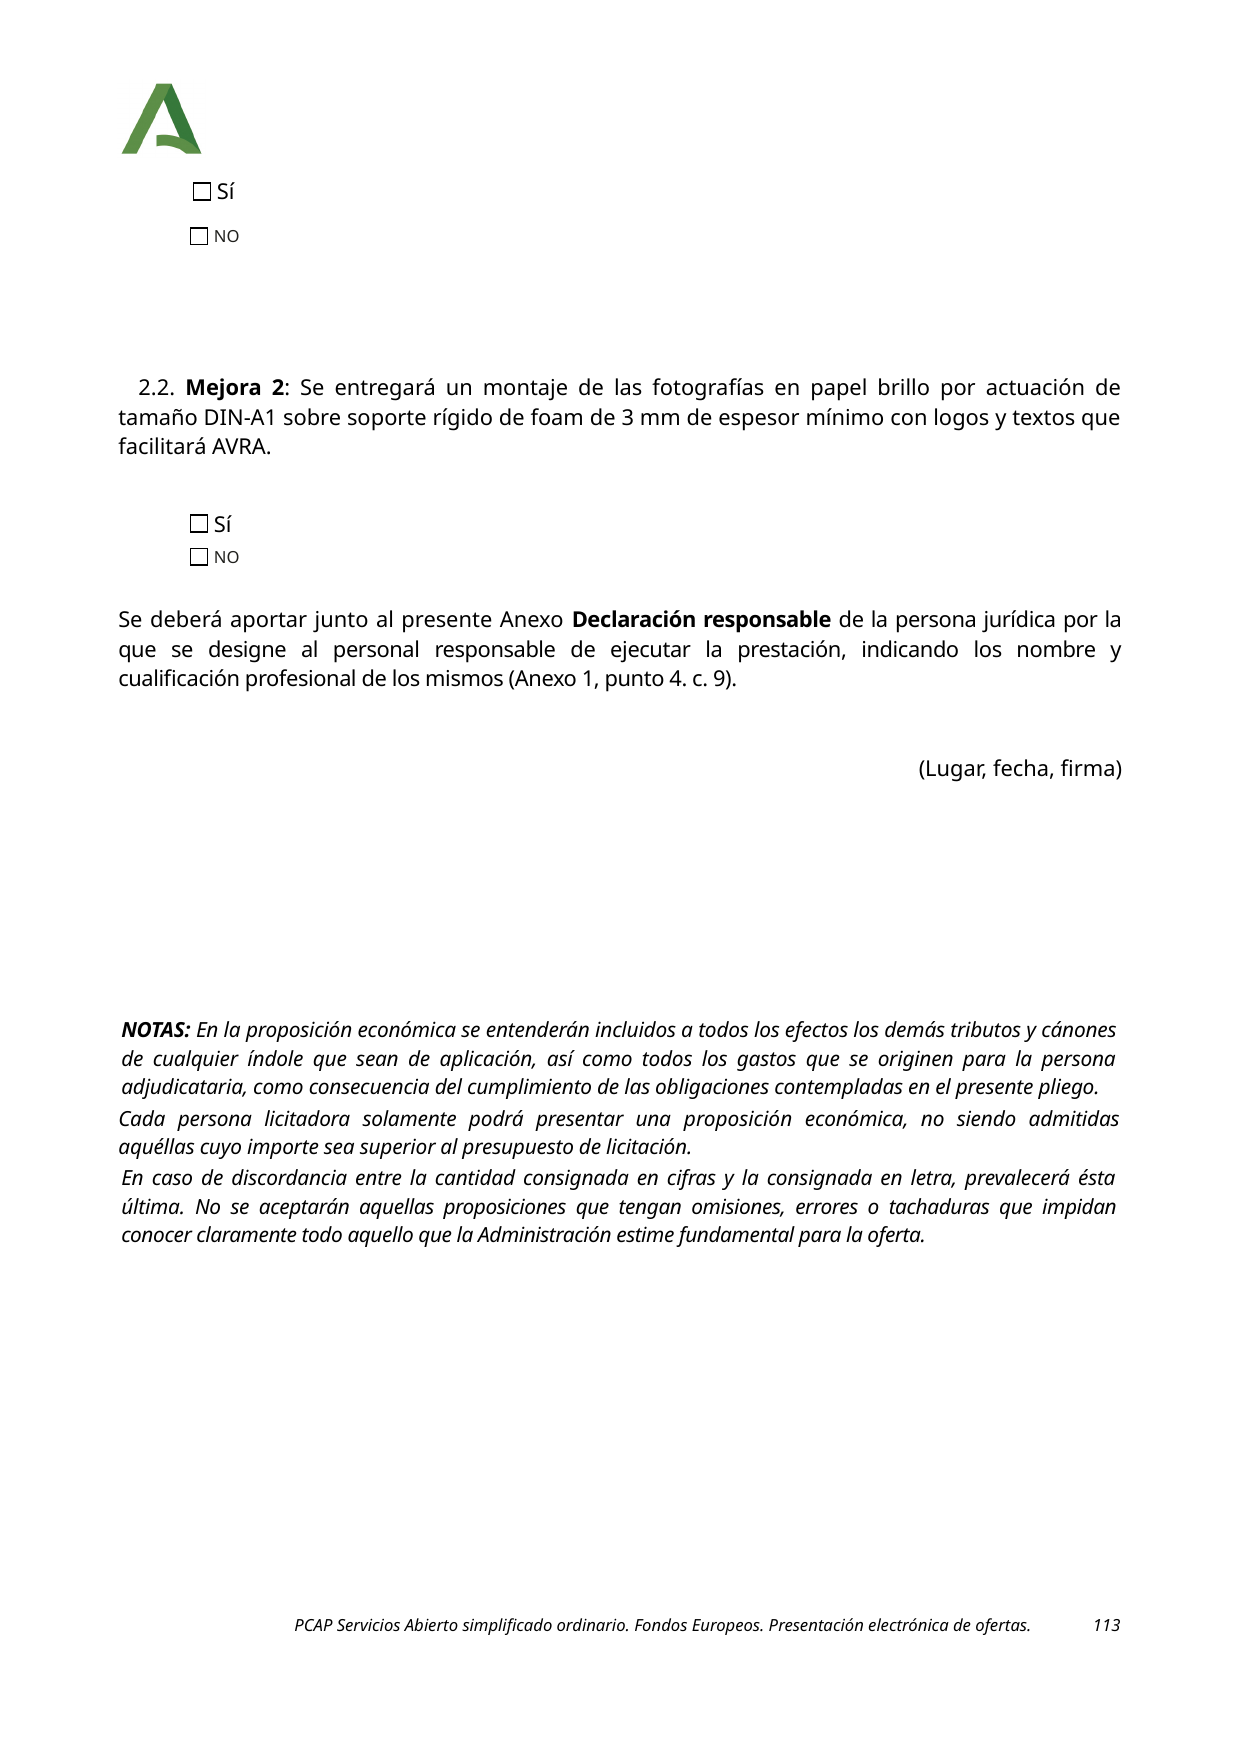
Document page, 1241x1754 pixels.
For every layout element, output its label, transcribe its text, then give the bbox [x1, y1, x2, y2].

text (Lugar, fecha, firma) [118, 753, 1122, 783]
text Cada persona licitadora solamente podrá presentar una proposición económica, no siendo admitidas aquéllas cuyo importe sea superior al presupuesto de licitación. [118, 1104, 1122, 1161]
text Sí [189, 508, 1122, 538]
text NO [214, 224, 1122, 248]
text 2.2. Mejora 2: Se entregará un montaje de las fotografías en papel brillo por actuación de tamaño DIN-A1 sobre soporte rígido de foam de 3 mm de espesor mínimo con logos y textos que facilitará AVRA. [118, 372, 1122, 461]
text Se deberá aportar junto al presente Anexo Declaración responsable de la persona jurídica por la que se designe al personal responsable de ejecutar la prestación, indicando los nombre y cualificación profesional de los mismos (Anexo 1, punto 4. c. 9). [118, 604, 1122, 693]
text NO [214, 544, 1122, 569]
text NOTAS: En la proposición económica se entenderán incluidos a todos los efectos los demás tributos y cánones de cualquier índole que sean de aplicación, así como todos los gastos que se originen para la persona adjudicataria, como consecuencia del cumplimiento de las obligaciones contempladas en el presente pliego. [118, 1012, 1122, 1104]
picture [117, 79, 206, 158]
text Sí [118, 176, 1122, 206]
text En caso de discordancia entre la cantidad consignada en cifras y la consignada en letra, prevalecerá ésta última. No se aceptarán aquellas proposiciones que tengan omisiones, errores o tachaduras que impidan conocer claramente todo aquello que la Administración estime fundamental para la oferta. [118, 1161, 1122, 1252]
